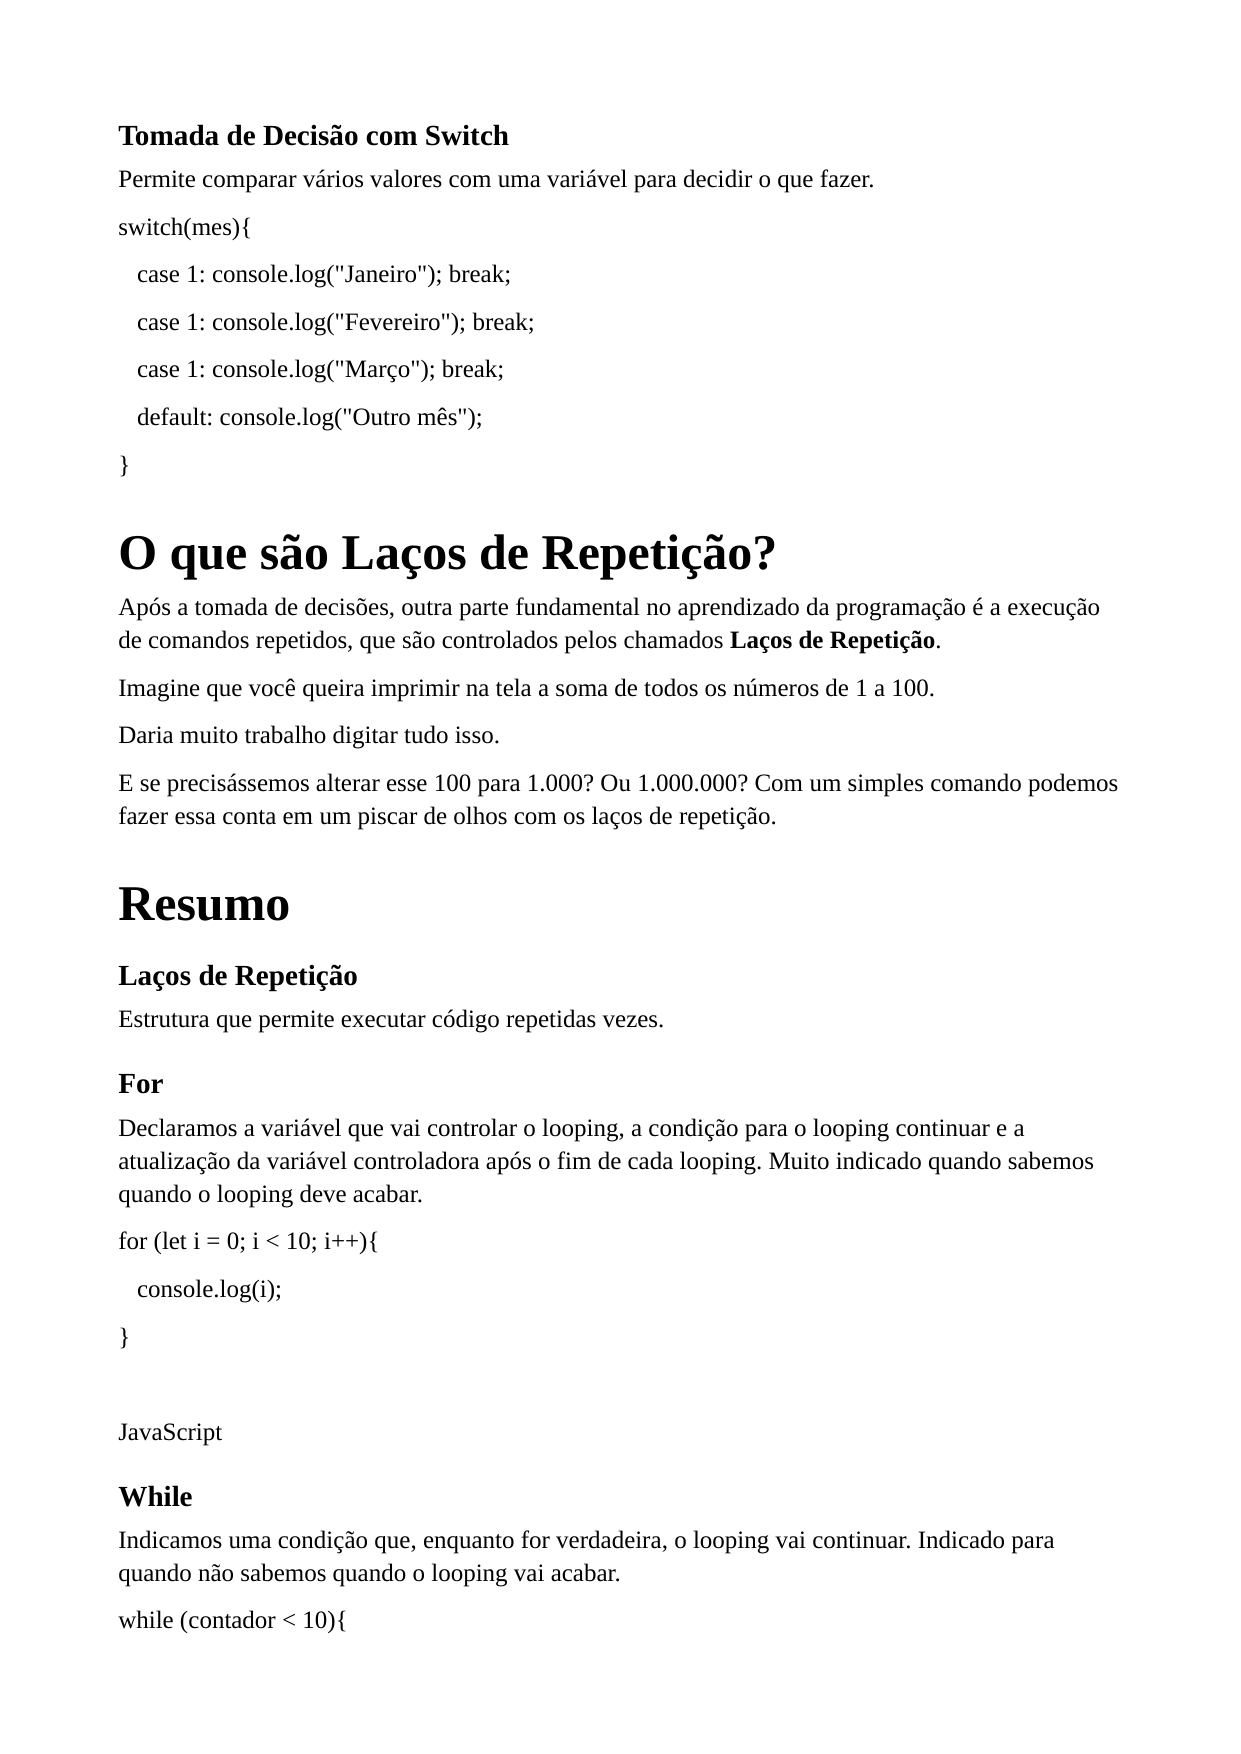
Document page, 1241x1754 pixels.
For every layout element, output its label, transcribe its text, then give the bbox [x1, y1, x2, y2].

text Imagine que você queira imprimir na tela a soma de todos os números de 1 a 100. [118, 673, 1122, 702]
text case 1: console.log("Fevereiro"); break; [118, 307, 1122, 336]
subtitle Laços de Repetição [118, 958, 1122, 992]
text while (contador < 10){ [118, 1606, 1122, 1634]
text Estrutura que permite executar código repetidas vezes. [118, 1004, 1122, 1033]
subtitle While [118, 1479, 1122, 1512]
text Daria muito trabalho digitar tudo isso. [118, 721, 1122, 749]
text } [118, 450, 1122, 478]
text Indicamos uma condição que, enquanto for verdadeira, o looping vai continuar. Indicado para quando não sabemos quando o looping vai acabar. [118, 1525, 1122, 1587]
subtitle For [118, 1067, 1122, 1100]
text console.log(i); [118, 1274, 1122, 1303]
subtitle Resumo [118, 874, 1122, 931]
text default: console.log("Outro mês"); [118, 402, 1122, 431]
subtitle Tomada de Decisão com Switch [118, 118, 1122, 152]
text switch(mes){ [118, 212, 1122, 241]
text Após a tomada de decisões, outra parte fundamental no aprendizado da programação é a execução de comandos repetidos, que são controlados pelos chamados Laços de Repetição. [118, 592, 1122, 654]
text case 1: console.log("Janeiro"); break; [118, 259, 1122, 288]
text Permite comparar vários valores com uma variável para decidir o que fazer. [118, 164, 1122, 193]
text } [118, 1322, 1122, 1350]
text Declaramos a variável que vai controlar o looping, a condição para o looping continuar e a atualização da variável controladora após o fim de cada looping. Muito indicado quando sabemos quando o looping deve acabar. [118, 1113, 1122, 1207]
text case 1: console.log("Março"); break; [118, 354, 1122, 383]
text for (let i = 0; i < 10; i++){ [118, 1226, 1122, 1255]
text JavaScript [118, 1417, 1122, 1446]
subtitle O que são Laços de Repetição? [118, 522, 1122, 580]
text E se precisássemos alterar esse 100 para 1.000? Ou 1.000.000? Com um simples comando podemos fazer essa conta em um piscar de olhos com os laços de repetição. [118, 768, 1122, 830]
